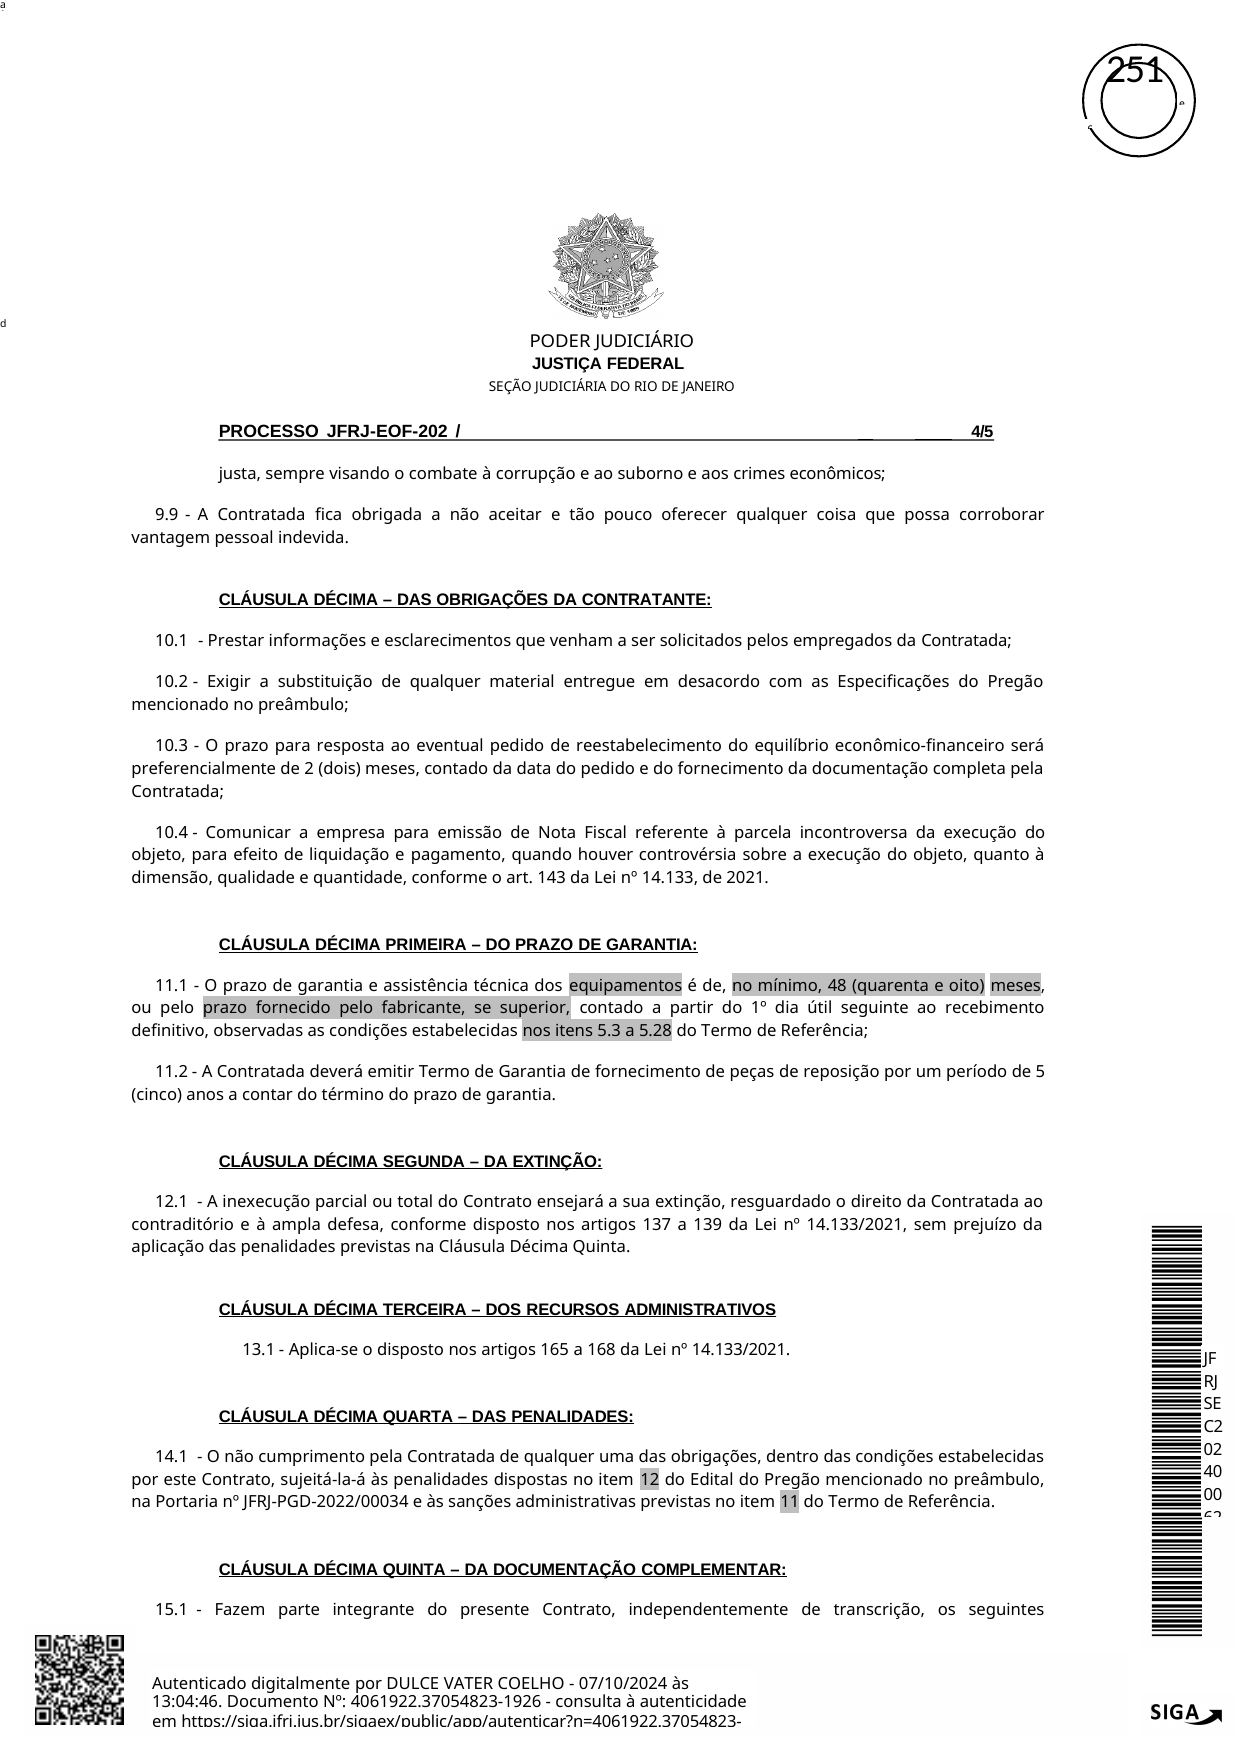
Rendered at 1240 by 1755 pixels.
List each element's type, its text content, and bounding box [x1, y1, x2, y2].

list - O não cumprimento pela Contratada de qualquer uma das obrigações, dentro das condições estabelecidas por este Contrato, sujeitá-la-á às penalidades dispostas no item 12 do Edital do Pregão mencionado no preâmbulo, na Portaria nº JFRJ-PGD-2022/00034 e às sanções administrativas previstas no item 11 do Termo de Referência. [131, 1445, 1045, 1513]
text PODER JUDICIÁRIO [131, 328, 1092, 352]
text CLÁUSULA DÉCIMA SEGUNDA – DA EXTINÇÃO: [218, 1151, 1135, 1171]
list - Comunicar a empresa para emissão de Nota Fiscal referente à parcela incontroversa da execução do objeto, para efeito de liquidação e pagamento, quando houver controvérsia sobre a execução do objeto, quanto à dimensão, qualidade e quantidade, conforme o art. 143 da Lei nº 14.133, de 2021. [131, 820, 1045, 888]
text e [1179, 97, 1193, 105]
text CLÁUSULA DÉCIMA QUINTA – DA DOCUMENTAÇÃO COMPLEMENTAR: [218, 1559, 1135, 1578]
text d [0, 319, 6, 329]
list - Aplica-se o disposto nos artigos 165 a 168 da Lei nº 14.133/2021. [242, 1337, 1135, 1360]
text CLÁUSULA DÉCIMA – DAS OBRIGAÇÕES DA CONTRATANTE: [218, 590, 1135, 609]
text CLÁUSULA DÉCIMA TERCEIRA – DOS RECURSOS ADMINISTRATIVOS [218, 1299, 1135, 1318]
text ç [1087, 121, 1101, 128]
list - Exigir a substituição de qualquer material entregue em desacordo com as Especificações do Pregão mencionado no preâmbulo; [131, 670, 1045, 715]
text JFRJSEC202400062A [1203, 1347, 1224, 1517]
list - A inexecução parcial ou total do Contrato ensejará a sua extinção, resguardado o direito da Contratada ao contraditório e à ampla defesa, conforme disposto nos artigos 137 a 139 da Lei nº 14.133/2021, sem prejuízo da aplicação das penalidades previstas na Cláusula Décima Quinta. [131, 1190, 1045, 1258]
text CLÁUSULA DÉCIMA QUARTA – DAS PENALIDADES: [218, 1407, 1135, 1426]
list - O prazo para resposta ao eventual pedido de reestabelecimento do equilíbrio econômico-financeiro será preferencialmente de 2 (dois) meses, contado da data do pedido e do fornecimento da documentação completa pela Contratada; [131, 734, 1045, 802]
list - O prazo de garantia e assistência técnica dos equipamentos é de, no mínimo, 48 (quarenta e oito) meses, ou pelo prazo fornecido pelo fabricante, se superior, contado a partir do 1º dia útil seguinte ao recebimento definitivo, observadas as condições estabelecidas nos itens 5.3 a 5.28 do Termo de Referência; [131, 973, 1045, 1041]
text a [0, 0, 6, 10]
list - A Contratada fica obrigada a não aceitar e tão pouco oferecer qualquer coisa que possa corroborar vantagem pessoal indevida. [131, 503, 1045, 548]
text PROCESSO JFRJ-EOF-202 / 4/5 [218, 421, 1135, 441]
list - Fazem parte integrante do presente Contrato, independentemente de transcrição, os seguintes [131, 1598, 1045, 1620]
text SEÇÃO JUDICIÁRIA DO RIO DE JANEIRO [131, 377, 1092, 395]
list - A Contratada deverá emitir Termo de Garantia de fornecimento de peças de reposição por um período de 5 (cinco) anos a contar do término do prazo de garantia. [131, 1060, 1045, 1105]
text justa, sempre visando o combate à corrupção e ao suborno e aos crimes econômicos; [218, 461, 1135, 484]
list - Prestar informações e esclarecimentos que venham a ser solicitados pelos empregados da Contratada; [131, 628, 1045, 651]
text CLÁUSULA DÉCIMA PRIMEIRA – DO PRAZO DE GARANTIA: [218, 935, 1135, 954]
text JUSTIÇA FEDERAL [131, 354, 1085, 373]
